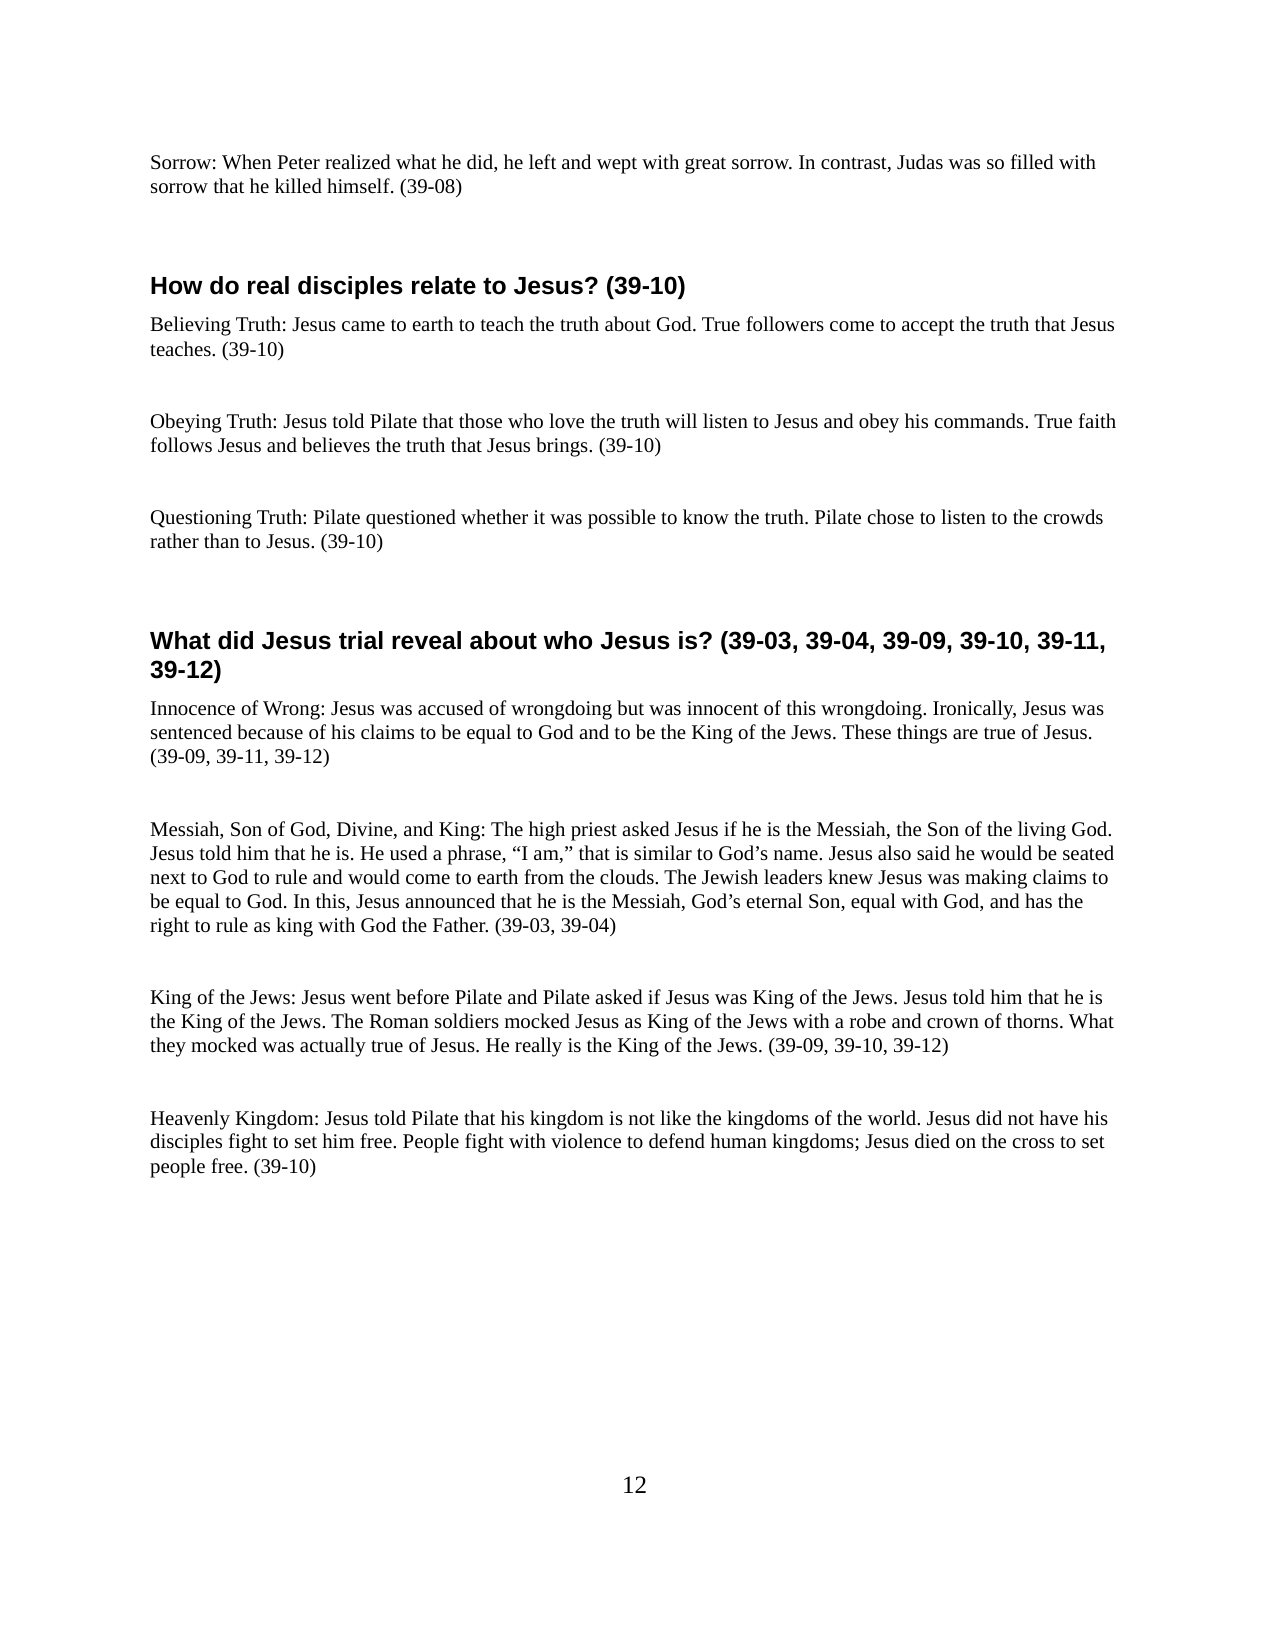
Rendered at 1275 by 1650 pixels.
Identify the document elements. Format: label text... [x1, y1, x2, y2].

text Believing Truth: Jesus came to earth to teach the truth about God. True followers come to accept the truth that Jesus teaches. (39-10) [150, 312, 1125, 361]
text Obeying Truth: Jesus told Pilate that those who love the truth will listen to Jesus and obey his commands. True faith follows Jesus and believes the truth that Jesus brings. (39-10) [150, 409, 1125, 457]
text Innocence of Wrong: Jesus was accused of wrongdoing but was innocent of this wrongdoing. Ironically, Jesus was sentenced because of his claims to be equal to God and to be the King of the Jews. These things are true of Jesus. (39-09, 39-11, 39-12) [150, 696, 1125, 768]
text Heavenly Kingdom: Jesus told Pilate that his kingdom is not like the kingdoms of the world. Jesus did not have his disciples fight to set him free. People fight with violence to defend human kingdoms; Jesus died on the cross to set people free. (39-10) [150, 1105, 1125, 1178]
subtitle What did Jesus trial reveal about who Jesus is? (39-03, 39-04, 39-09, 39-10, 39-11, 39-12) [150, 626, 1125, 683]
subtitle How do real disciples relate to Jesus? (39-10) [150, 271, 1125, 300]
text Sorrow: When Peter realized what he did, he left and wept with great sorrow. In contrast, Judas was so filled with sorrow that he killed himself. (39-08) [150, 150, 1125, 198]
text Messiah, Son of God, Divine, and King: The high priest asked Jesus if he is the Messiah, the Son of the living God. Jesus told him that he is. He used a phrase, “I am,” that is similar to God’s name. Jesus also said he would be seated next to God to rule and would come to earth from the clouds. The Jewish leaders knew Jesus was making claims to be equal to God. In this, Jesus announced that he is the Messiah, God’s eternal Son, equal with God, and has the right to rule as king with God the Father. (39-03, 39-04) [150, 816, 1125, 937]
text Questioning Truth: Pilate questioned whether it was possible to know the truth. Pilate chose to listen to the crowds rather than to Jesus. (39-10) [150, 505, 1125, 553]
text King of the Jews: Jesus went before Pilate and Pilate asked if Jesus was King of the Jews. Jesus told him that he is the King of the Jews. The Roman soldiers mocked Jesus as King of the Jews with a robe and crown of thorns. What they mocked was actually true of Jesus. He really is the King of the Jews. (39-09, 39-10, 39-12) [150, 985, 1125, 1057]
